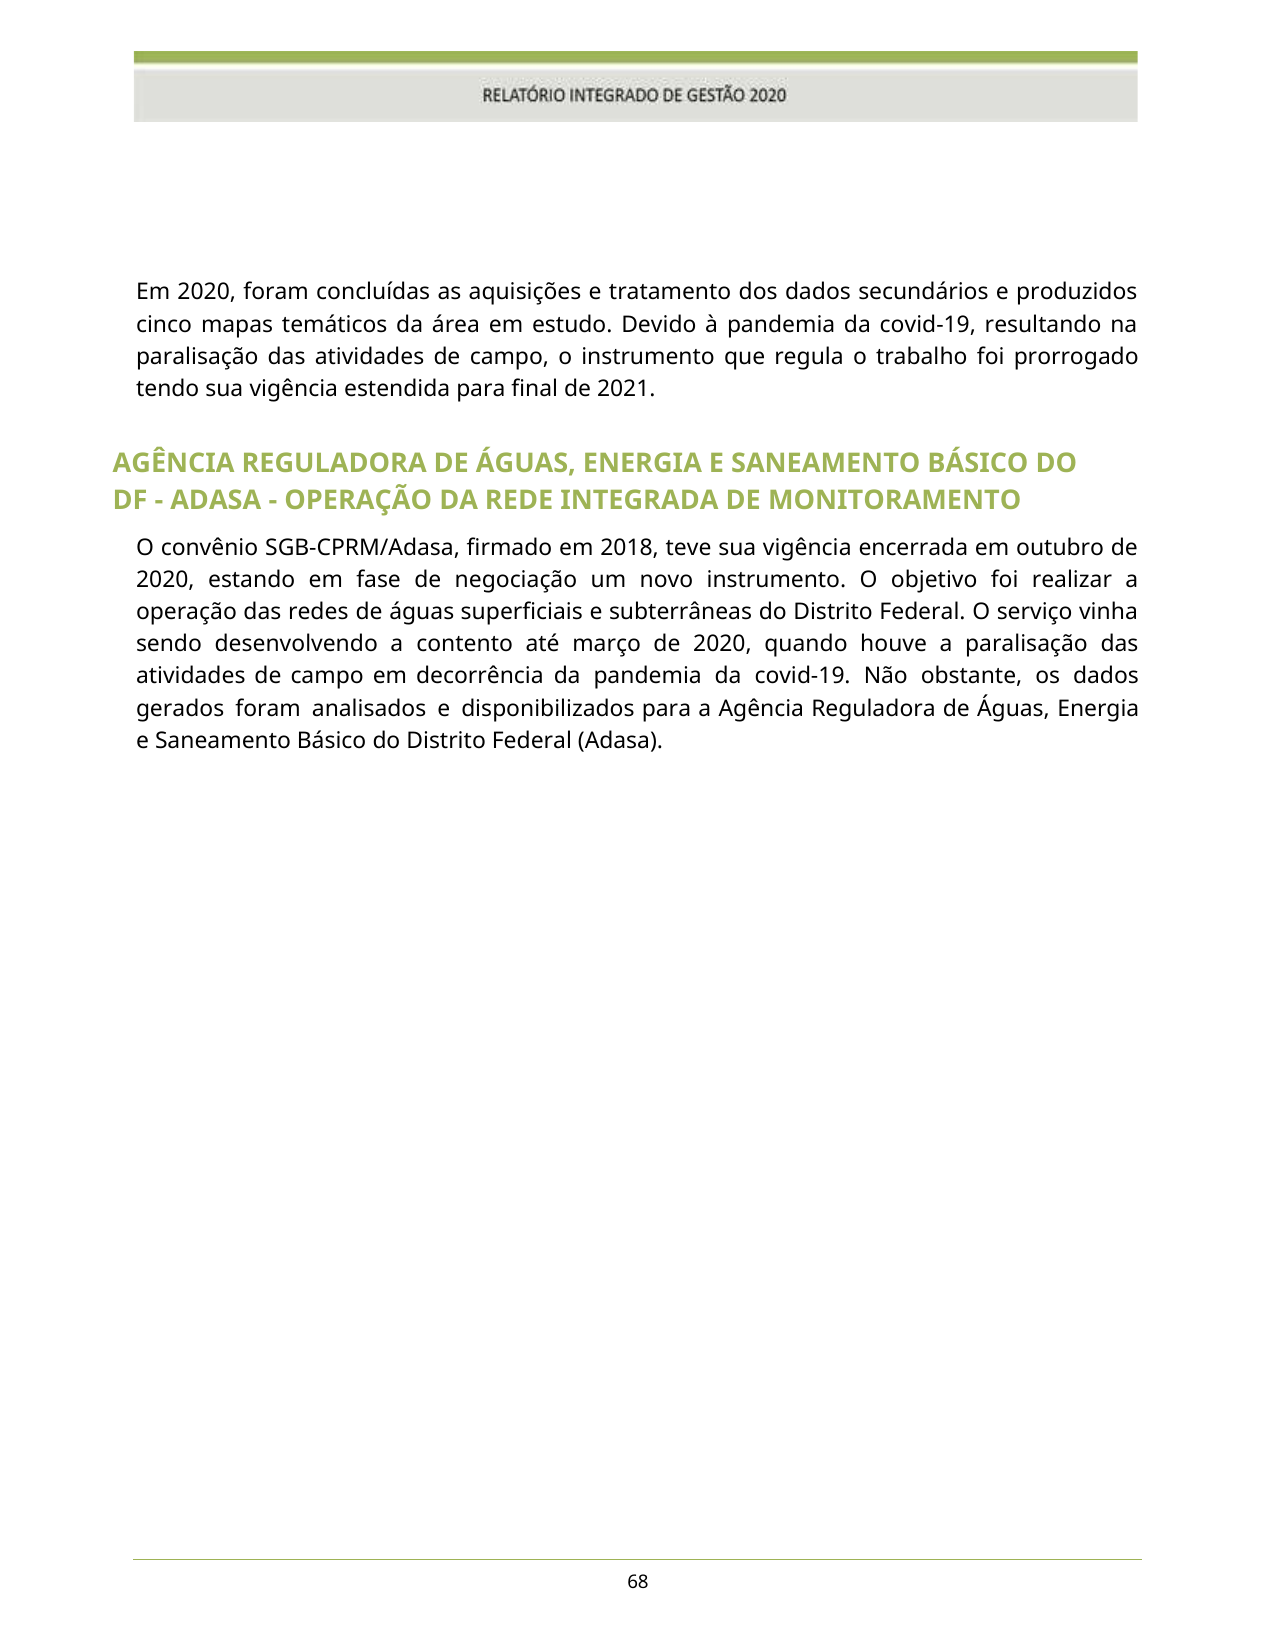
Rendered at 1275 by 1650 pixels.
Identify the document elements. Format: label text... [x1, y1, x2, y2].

text Em 2020, foram concluídas as aquisições e tratamento dos dados secundários e produzidos cinco mapas temáticos da área em estudo. Devido à pandemia da covid-19, resultando na paralisação das atividades de campo, o instrumento que regula o trabalho foi prorrogado tendo sua vigência estendida para final de 2021. [136, 275, 1139, 403]
text O convênio SGB-CPRM/Adasa, firmado em 2018, teve sua vigência encerrada em outubro de 2020, estando em fase de negociação um novo instrumento. O objetivo foi realizar a operação das redes de águas superficiais e subterrâneas do Distrito Federal. O serviço vinha sendo desenvolvendo a contento até março de 2020, quando houve a paralisação das atividades de campo em decorrência da pandemia da covid-19. Não obstante, os dados gerados foram analisados e disponibilizados para a Agência Reguladora de Águas, Energia e Saneamento Básico do Distrito Federal (Adasa). [136, 531, 1139, 755]
subtitle AGÊNCIA REGULADORA DE ÁGUAS, ENERGIA E SANEAMENTO BÁSICO DO DF - ADASA - OPERAÇÃO DA REDE INTEGRADA DE MONITORAMENTO [112, 443, 1106, 517]
